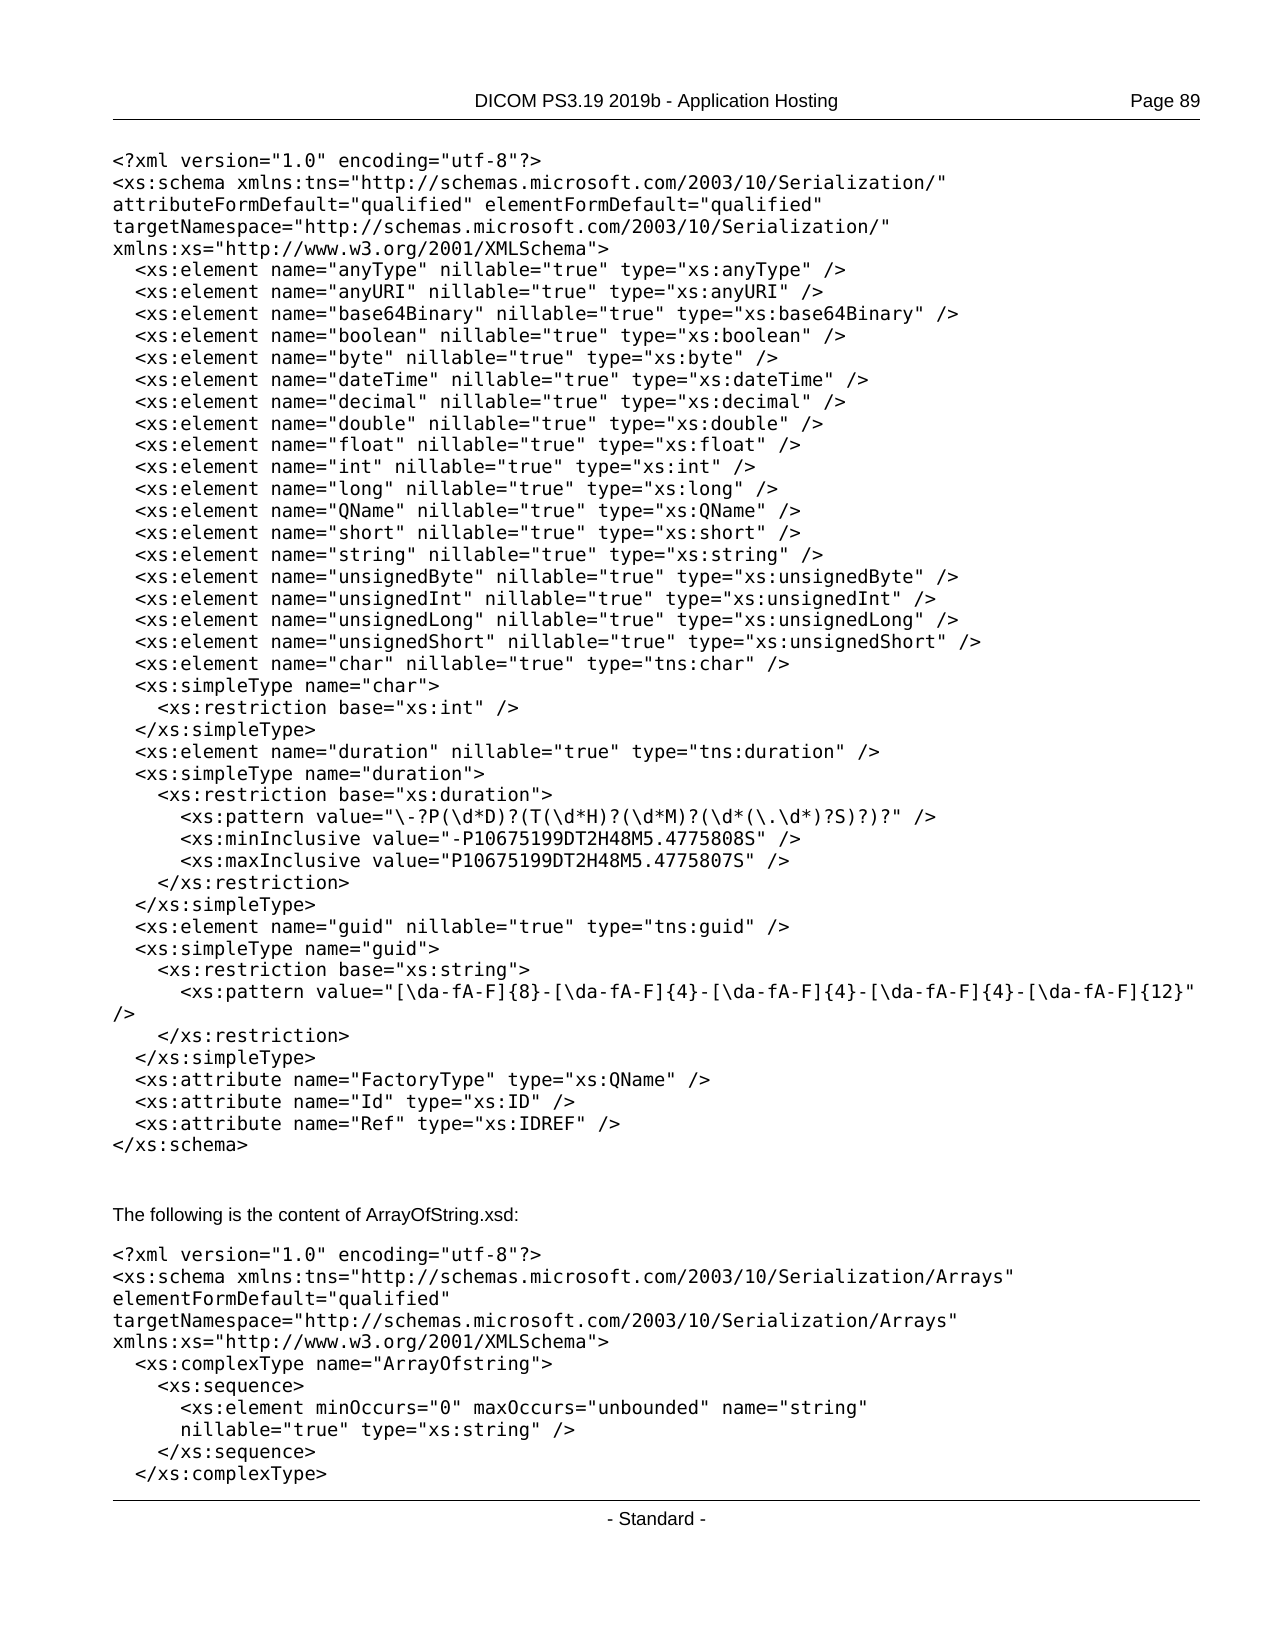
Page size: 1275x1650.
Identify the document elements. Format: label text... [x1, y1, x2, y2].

text <?xml version="1.0" encoding="utf-8"?> <xs:schema xmlns:tns="http://schemas.microsoft.com/2003/10/Serialization/" attributeFormDefault="qualified" elementFormDefault="qualified" targetNamespace="http://schemas.microsoft.com/2003/10/Serialization/" xmlns:xs="http://www.w3.org/2001/XMLSchema"> <xs:element name="anyType" nillable="true" type="xs:anyType" /> <xs:element name="anyURI" nillable="true" type="xs:anyURI" /> <xs:element name="base64Binary" nillable="true" type="xs:base64Binary" /> <xs:element name="boolean" nillable="true" type="xs:boolean" /> <xs:element name="byte" nillable="true" type="xs:byte" /> <xs:element name="dateTime" nillable="true" type="xs:dateTime" /> <xs:element name="decimal" nillable="true" type="xs:decimal" /> <xs:element name="double" nillable="true" type="xs:double" /> <xs:element name="float" nillable="true" type="xs:float" /> <xs:element name="int" nillable="true" type="xs:int" /> <xs:element name="long" nillable="true" type="xs:long" /> <xs:element name="QName" nillable="true" type="xs:QName" /> <xs:element name="short" nillable="true" type="xs:short" /> <xs:element name="string" nillable="true" type="xs:string" /> <xs:element name="unsignedByte" nillable="true" type="xs:unsignedByte" /> <xs:element name="unsignedInt" nillable="true" type="xs:unsignedInt" /> <xs:element name="unsignedLong" nillable="true" type="xs:unsignedLong" /> <xs:element name="unsignedShort" nillable="true" type="xs:unsignedShort" /> <xs:element name="char" nillable="true" type="tns:char" /> <xs:simpleType name="char"> <xs:restriction base="xs:int" /> </xs:simpleType> <xs:element name="duration" nillable="true" type="tns:duration" /> <xs:simpleType name="duration"> <xs:restriction base="xs:duration"> <xs:pattern value="\-?P(\d*D)?(T(\d*H)?(\d*M)?(\d*(\.\d*)?S)?)?" /> <xs:minInclusive value="-P10675199DT2H48M5.4775808S" /> <xs:maxInclusive value="P10675199DT2H48M5.4775807S" /> </xs:restriction> </xs:simpleType> <xs:element name="guid" nillable="true" type="tns:guid" /> <xs:simpleType name="guid"> <xs:restriction base="xs:string"> <xs:pattern value="[\da-fA-F]{8}-[\da-fA-F]{4}-[\da-fA-F]{4}-[\da-fA-F]{4}-[\da-fA-F]{12}" /> </xs:restriction> </xs:simpleType> <xs:attribute name="FactoryType" type="xs:QName" /> <xs:attribute name="Id" type="xs:ID" /> <xs:attribute name="Ref" type="xs:IDREF" /> </xs:schema> [112, 150, 1200, 1185]
text The following is the content of ArrayOfString.xsd: [112, 1204, 1200, 1225]
text <?xml version="1.0" encoding="utf-8"?> <xs:schema xmlns:tns="http://schemas.microsoft.com/2003/10/Serialization/Arrays" elementFormDefault="qualified" targetNamespace="http://schemas.microsoft.com/2003/10/Serialization/Arrays" xmlns:xs="http://www.w3.org/2001/XMLSchema"> <xs:complexType name="ArrayOfstring"> <xs:sequence> <xs:element minOccurs="0" maxOccurs="unbounded" name="string" nillable="true" type="xs:string" /> </xs:sequence> </xs:complexType> [112, 1244, 1200, 1485]
